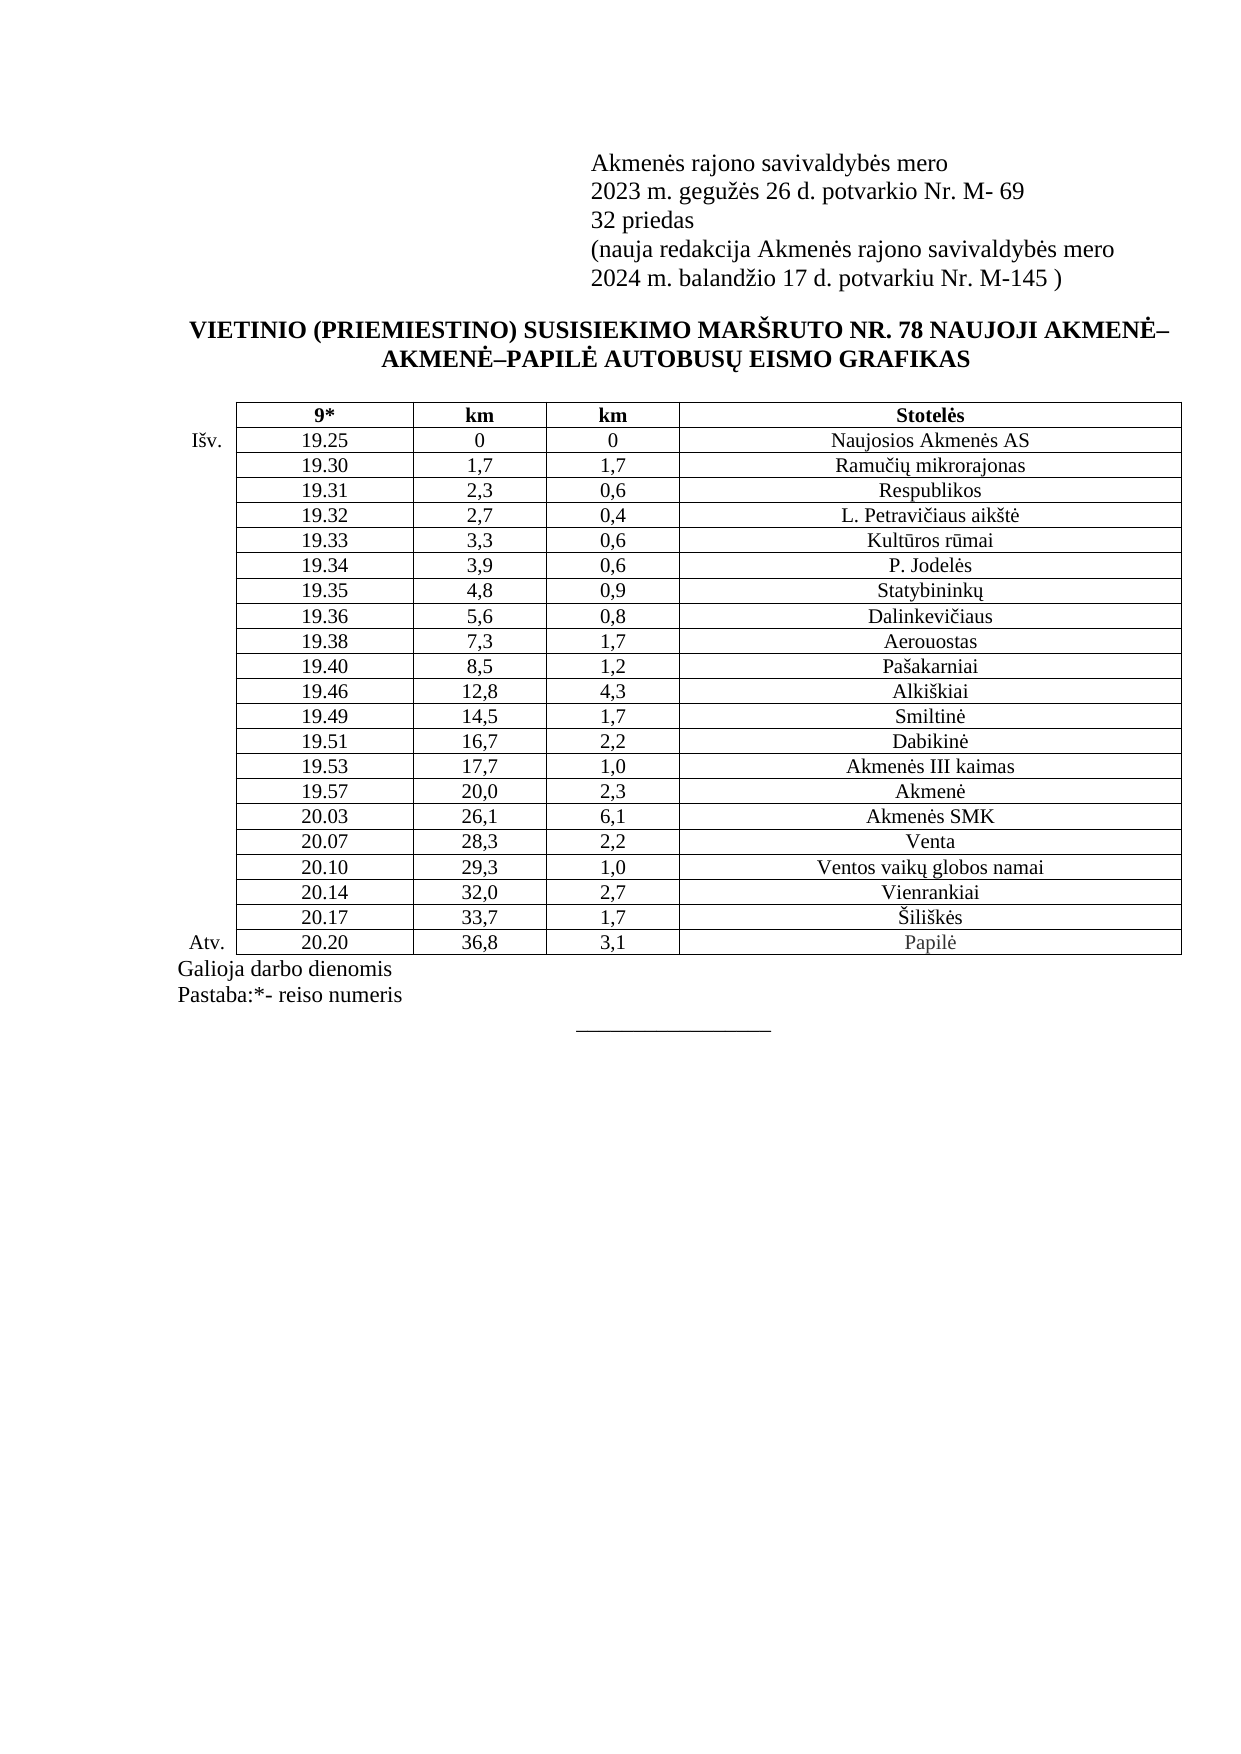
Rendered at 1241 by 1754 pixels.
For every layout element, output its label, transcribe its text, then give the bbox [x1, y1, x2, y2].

table_cell 1,7 [547, 905, 679, 929]
text _________________ [177, 1008, 1181, 1034]
table_cell Dabikinė [680, 729, 1181, 753]
table_cell Papilė [680, 930, 1181, 954]
table_cell 2,7 [547, 880, 679, 904]
table_cell 19.49 [237, 704, 413, 728]
table_cell Aerouostas [680, 629, 1181, 653]
table_cell 19.30 [237, 453, 413, 477]
table_cell [178, 905, 236, 929]
table_cell 32,0 [414, 880, 546, 904]
table_cell 20.03 [237, 804, 413, 828]
table_cell Akmenės III kaimas [680, 754, 1181, 778]
table_cell Ventos vaikų globos namai [680, 855, 1181, 879]
text Pastaba:*- reiso numeris [177, 981, 1181, 1008]
table_cell [178, 553, 236, 577]
text Akmenės rajono savivaldybės mero [177, 148, 1181, 176]
text Galioja darbo dienomis [177, 955, 1181, 981]
table_cell 19.35 [237, 579, 413, 602]
table_header km [414, 403, 546, 427]
table_cell 19.53 [237, 754, 413, 778]
table_cell [178, 528, 236, 552]
table_cell 12,8 [414, 679, 546, 703]
table_cell Smiltinė [680, 704, 1181, 728]
table_cell 0,6 [547, 478, 679, 502]
table_cell 1,7 [547, 453, 679, 477]
table_header km [547, 403, 679, 427]
table_cell [178, 754, 236, 778]
table_cell 1,2 [547, 654, 679, 678]
table_cell 1,7 [414, 453, 546, 477]
table_cell 19.40 [237, 654, 413, 678]
table_cell [178, 679, 236, 703]
table_cell 4,3 [547, 679, 679, 703]
table_cell 20.20 [237, 930, 413, 954]
table_cell 20.07 [237, 830, 413, 853]
table_cell 6,1 [547, 804, 679, 828]
table_cell Atv. [178, 930, 236, 954]
table_cell 3,3 [414, 528, 546, 552]
table_cell 19.32 [237, 503, 413, 527]
table_cell [178, 629, 236, 653]
table_cell 19.57 [237, 779, 413, 803]
table_cell Akmenės SMK [680, 804, 1181, 828]
table_header 9* [237, 403, 413, 427]
table_cell 0,6 [547, 528, 679, 552]
table_header [178, 403, 236, 427]
table_cell [178, 729, 236, 753]
table_cell 2,2 [547, 830, 679, 853]
table_cell Ramučių mikrorajonas [680, 453, 1181, 477]
table_cell 3,9 [414, 553, 546, 577]
table_cell [178, 779, 236, 803]
table_cell Išv. [178, 428, 236, 452]
table_cell 0,6 [547, 553, 679, 577]
table_cell Alkiškiai [680, 679, 1181, 703]
text (nauja redakcija Akmenės rajono savivaldybės mero [177, 234, 1181, 263]
text 2024 m. balandžio 17 d. potvarkiu Nr. M-145 ) [177, 263, 1181, 291]
table_cell 29,3 [414, 855, 546, 879]
table_cell 1,0 [547, 855, 679, 879]
table_cell Kultūros rūmai [680, 528, 1181, 552]
table_cell 2,3 [414, 478, 546, 502]
table_cell 4,8 [414, 579, 546, 602]
table_cell 16,7 [414, 729, 546, 753]
table_cell 2,3 [547, 779, 679, 803]
table_cell [178, 453, 236, 477]
text VIETINIO (PRIEMIESTINO) SUSISIEKIMO MARŠRUTO NR. 78 NAUJOJI AKMENĖ–AKMENĖ–PAPILĖ AUTOBUSŲ EISMO GRAFIKAS [177, 315, 1181, 373]
table_cell [178, 880, 236, 904]
table_cell 36,8 [414, 930, 546, 954]
table_cell Respublikos [680, 478, 1181, 502]
table_cell 0 [414, 428, 546, 452]
table_cell 20.17 [237, 905, 413, 929]
table_cell 2,7 [414, 503, 546, 527]
table_cell 20.14 [237, 880, 413, 904]
table_cell 19.34 [237, 553, 413, 577]
table_header Stotelės [680, 403, 1181, 427]
table_cell Dalinkevičiaus [680, 604, 1181, 628]
table_cell 19.33 [237, 528, 413, 552]
table_cell 1,0 [547, 754, 679, 778]
table_cell [178, 804, 236, 828]
table_cell [178, 654, 236, 678]
table_cell 26,1 [414, 804, 546, 828]
text 32 priedas [177, 205, 1181, 234]
table_cell 19.25 [237, 428, 413, 452]
table_cell 33,7 [414, 905, 546, 929]
table_cell 19.51 [237, 729, 413, 753]
table_cell [178, 604, 236, 628]
table_cell Pašakarniai [680, 654, 1181, 678]
table_cell 0,9 [547, 579, 679, 602]
table_cell 19.31 [237, 478, 413, 502]
table_cell 28,3 [414, 830, 546, 853]
table_cell L. Petravičiaus aikštė [680, 503, 1181, 527]
table_cell Naujosios Akmenės AS [680, 428, 1181, 452]
table_cell 0 [547, 428, 679, 452]
table_cell Akmenė [680, 779, 1181, 803]
table_cell Šiliškės [680, 905, 1181, 929]
table_cell 19.36 [237, 604, 413, 628]
table_cell Vienrankiai [680, 880, 1181, 904]
text 2023 m. gegužės 26 d. potvarkio Nr. M- 69 [177, 176, 1181, 205]
table_cell 0,8 [547, 604, 679, 628]
table_cell 0,4 [547, 503, 679, 527]
table_cell P. Jodelės [680, 553, 1181, 577]
table_cell 1,7 [547, 704, 679, 728]
table_cell [178, 478, 236, 502]
table_cell 8,5 [414, 654, 546, 678]
table_cell 2,2 [547, 729, 679, 753]
table_cell Statybininkų [680, 579, 1181, 602]
table_cell [178, 579, 236, 602]
table_cell 19.38 [237, 629, 413, 653]
table_cell [178, 503, 236, 527]
table_cell 19.46 [237, 679, 413, 703]
table_cell 5,6 [414, 604, 546, 628]
table_cell [178, 830, 236, 853]
table_cell Venta [680, 830, 1181, 853]
table_cell 20,0 [414, 779, 546, 803]
table_cell 20.10 [237, 855, 413, 879]
table_cell 17,7 [414, 754, 546, 778]
table_cell 7,3 [414, 629, 546, 653]
table_cell 1,7 [547, 629, 679, 653]
table_cell [178, 855, 236, 879]
table_cell 14,5 [414, 704, 546, 728]
table_cell 3,1 [547, 930, 679, 954]
table_cell [178, 704, 236, 728]
